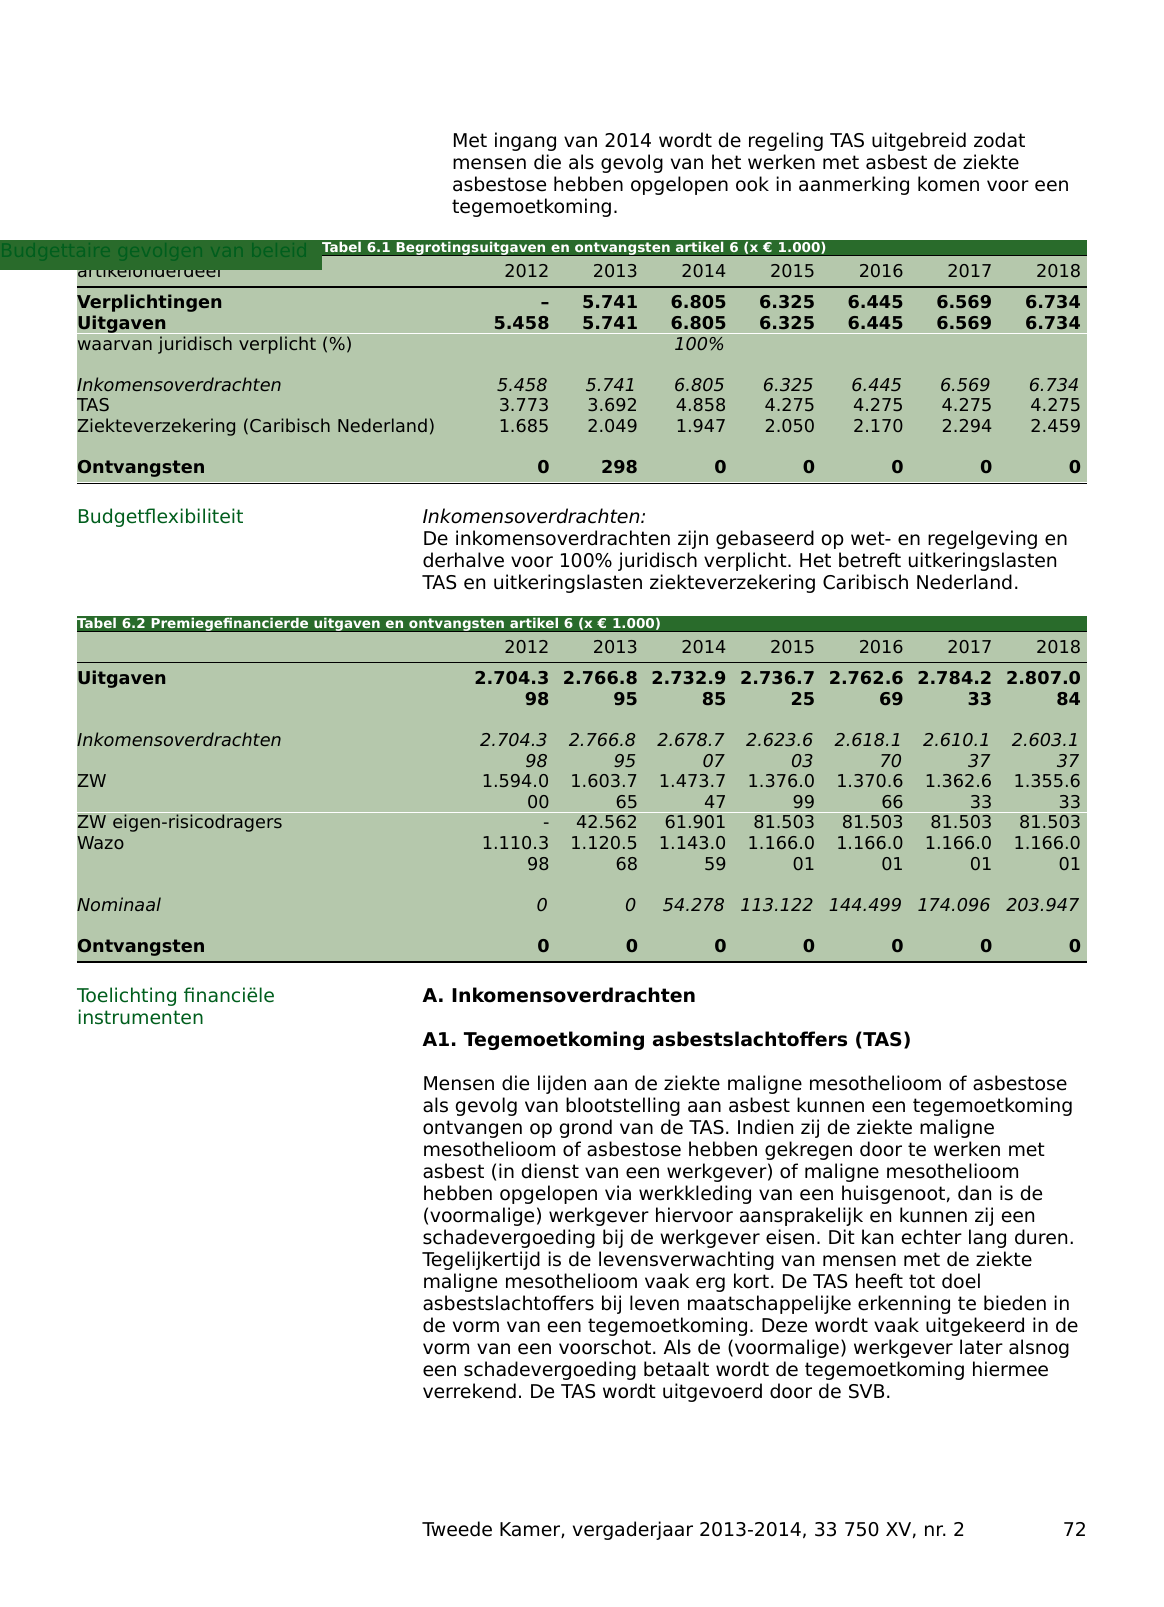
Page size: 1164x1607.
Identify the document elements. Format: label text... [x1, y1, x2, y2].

table_cell [77, 632, 466, 662]
table_cell [732, 334, 821, 354]
table_cell 6.445 [821, 375, 909, 395]
table_cell [644, 437, 732, 457]
table_cell artikelonderdeel [77, 256, 466, 286]
table_cell [77, 916, 466, 936]
table_cell 6.325 [732, 375, 821, 395]
table_cell [821, 874, 909, 895]
table_cell 1.376.099 [732, 771, 821, 812]
table_cell 113.122 [732, 895, 821, 916]
table_cell [644, 709, 732, 730]
text Met ingang van 2014 wordt de regeling TAS uitgebreid zodat mensen die als gevolg van het werken met asbest de ziekte asbestose hebben opgelopen ook in aanmerking komen voor een tegemoetkoming. [452, 130, 1087, 218]
table_cell [909, 874, 998, 895]
table_cell 2012 [466, 632, 555, 662]
table_cell 6.445 [821, 288, 909, 313]
table_cell 2013 [555, 632, 644, 662]
table_cell [77, 437, 466, 457]
table_cell - [466, 813, 555, 833]
table_cell Inkomensoverdrachten [77, 375, 466, 395]
table_cell [77, 709, 466, 730]
text Inkomensoverdrachten: [422, 506, 1087, 528]
table_cell [555, 354, 644, 375]
table_cell 4.858 [644, 395, 732, 416]
table_cell [998, 874, 1087, 895]
table_cell Ontvangsten [77, 936, 466, 961]
table_cell 2.807.084 [998, 663, 1087, 709]
table_cell 2012 [466, 256, 555, 286]
table_cell 0 [466, 895, 555, 916]
table_cell 1.166.001 [998, 833, 1087, 874]
table_cell [644, 354, 732, 375]
table_cell 2.678.707 [644, 730, 732, 771]
table_cell [466, 437, 555, 457]
table_cell 1.594.000 [466, 771, 555, 812]
table_cell 5.741 [555, 375, 644, 395]
table_cell 2.762.669 [821, 663, 909, 709]
table_cell [732, 874, 821, 895]
table_cell 2.766.895 [555, 730, 644, 771]
table_cell [555, 916, 644, 936]
table_cell waarvan juridisch verplicht (%) [77, 334, 466, 354]
table_cell 2013 [555, 256, 644, 286]
table_cell 0 [466, 457, 555, 482]
table_cell 0 [998, 936, 1087, 961]
table_cell 2.784.233 [909, 663, 998, 709]
text De inkomensoverdrachten zijn gebaseerd op wet- en regelgeving en derhalve voor 100% juridisch verplicht. Het betreft uitkeringslasten TAS en uitkeringslasten ziekteverzekering Caribisch Nederland. [422, 528, 1087, 594]
table_cell [644, 874, 732, 895]
table_cell 4.275 [998, 395, 1087, 416]
table_cell 1.166.001 [732, 833, 821, 874]
table_cell 4.275 [909, 395, 998, 416]
table_cell 4.275 [732, 395, 821, 416]
table_cell Wazo [77, 833, 466, 874]
table_cell [732, 709, 821, 730]
table_cell 3.692 [555, 395, 644, 416]
table_cell 100% [644, 334, 732, 354]
table_cell Verplichtingen [77, 288, 466, 313]
table_cell 3.773 [466, 395, 555, 416]
text Mensen die lijden aan de ziekte maligne mesothelioom of asbestose als gevolg van blootstelling aan asbest kunnen een tegemoetkoming ontvangen op grond van de TAS. Indien zij de ziekte maligne mesothelioom of asbestose hebben gekregen door te werken met asbest (in dienst van een werkgever) of maligne mesothelioom hebben opgelopen via werkkleding van een huisgenoot, dan is de (voormalige) werkgever hiervoor aansprakelijk en kunnen zij een schadevergoeding bij de werkgever eisen. Dit kan echter lang duren. Tegelijkertijd is de levensverwachting van mensen met de ziekte maligne mesothelioom vaak erg kort. De TAS heeft tot doel asbestslachtoffers bij leven maatschappelijke erkenning te bieden in de vorm van een tegemoetkoming. Deze wordt vaak uitgekeerd in de vorm van een voorschot. Als de (voormalige) werkgever later alsnog een schadevergoeding betaalt wordt de tegemoetkoming hiermee verrekend. De TAS wordt uitgevoerd door de SVB. [422, 1073, 1087, 1403]
table_cell 2.050 [732, 416, 821, 437]
table_cell 6.569 [909, 313, 998, 333]
table_cell 298 [555, 457, 644, 482]
table_cell 0 [909, 936, 998, 961]
table_cell 6.734 [998, 288, 1087, 313]
table_cell 2.704.398 [466, 663, 555, 709]
table_cell TAS [77, 395, 466, 416]
table_cell 0 [821, 936, 909, 961]
text [77, 528, 399, 536]
table_cell 0 [732, 936, 821, 961]
table_cell [732, 916, 821, 936]
table_header Tabel 6.2 Premiegefinancierde uitgaven en ontvangsten artikel 6 (x € 1.000) [77, 616, 1087, 631]
table_cell 5.741 [555, 288, 644, 313]
table_cell [555, 334, 644, 354]
table_cell [821, 334, 909, 354]
table_cell [821, 354, 909, 375]
table_cell 6.805 [644, 313, 732, 333]
table_cell 2016 [821, 632, 909, 662]
table_cell Uitgaven [77, 313, 466, 333]
table_cell 0 [998, 457, 1087, 482]
table_cell 2018 [998, 632, 1087, 662]
table_cell [909, 354, 998, 375]
table_cell [732, 354, 821, 375]
table_cell 1.110.398 [466, 833, 555, 874]
text Budgetflexibiliteit [77, 506, 399, 528]
table_cell 203.947 [998, 895, 1087, 916]
table_cell 2.618.170 [821, 730, 909, 771]
table_cell 2.294 [909, 416, 998, 437]
table_cell [732, 437, 821, 457]
table_cell [998, 437, 1087, 457]
table_cell 2.170 [821, 416, 909, 437]
table_cell [821, 916, 909, 936]
table_cell 1.603.765 [555, 771, 644, 812]
table_cell 81.503 [909, 813, 998, 833]
table_cell [466, 709, 555, 730]
table_cell 144.499 [821, 895, 909, 916]
subtitle A1. Tegemoetkoming asbestslachtoffers (TAS) [422, 1029, 1087, 1051]
table_cell 2.623.603 [732, 730, 821, 771]
text Toelichting financiële instrumenten [77, 985, 399, 1029]
table_cell [644, 916, 732, 936]
table_cell 2015 [732, 632, 821, 662]
table_cell [77, 354, 466, 375]
table_cell 1.166.001 [821, 833, 909, 874]
table_cell 0 [732, 457, 821, 482]
table_cell 1.685 [466, 416, 555, 437]
table_cell 2015 [732, 256, 821, 286]
table_cell 1.166.001 [909, 833, 998, 874]
table_header Tabel 6.1 Begrotingsuitgaven en ontvangsten artikel 6 (x € 1.000) [0, 240, 1087, 270]
table_cell 1.362.633 [909, 771, 998, 812]
table_cell [909, 334, 998, 354]
table_cell [466, 916, 555, 936]
table_cell [555, 709, 644, 730]
table_cell Inkomensoverdrachten [77, 730, 466, 771]
table_cell 1.370.666 [821, 771, 909, 812]
table_cell [998, 354, 1087, 375]
table_cell 2014 [644, 256, 732, 286]
table_cell [555, 874, 644, 895]
table_cell 6.734 [998, 313, 1087, 333]
table_cell 0 [644, 936, 732, 961]
table_cell [998, 709, 1087, 730]
table_cell [555, 437, 644, 457]
subtitle A. Inkomensoverdrachten [422, 985, 1087, 1007]
table_cell 6.805 [644, 288, 732, 313]
table_cell 54.278 [644, 895, 732, 916]
table_cell [821, 709, 909, 730]
table_cell 0 [555, 936, 644, 961]
table_cell 2.459 [998, 416, 1087, 437]
table_cell 6.445 [821, 313, 909, 333]
table_cell 174.096 [909, 895, 998, 916]
table_cell 2017 [909, 632, 998, 662]
table_cell [909, 437, 998, 457]
table_cell 1.120.568 [555, 833, 644, 874]
table_cell 81.503 [821, 813, 909, 833]
table_cell [466, 334, 555, 354]
table_cell 0 [466, 936, 555, 961]
table_cell ZW eigen-risicodragers [77, 813, 466, 833]
table_cell 81.503 [998, 813, 1087, 833]
table_cell Ontvangsten [77, 457, 466, 482]
table_cell [466, 354, 555, 375]
table_cell – [466, 288, 555, 313]
table_cell 2014 [644, 632, 732, 662]
table_cell 0 [644, 457, 732, 482]
table_cell 2.610.137 [909, 730, 998, 771]
table_cell 2018 [998, 256, 1087, 286]
table_cell 4.275 [821, 395, 909, 416]
table_cell 2.766.895 [555, 663, 644, 709]
table_cell ZW [77, 771, 466, 812]
table_cell Ziekteverzekering (Caribisch Nederland) [77, 416, 466, 437]
table_cell [998, 334, 1087, 354]
table_cell 2.049 [555, 416, 644, 437]
table_cell 2.736.725 [732, 663, 821, 709]
table_cell [466, 874, 555, 895]
table_cell 0 [821, 457, 909, 482]
table_cell 2.732.985 [644, 663, 732, 709]
table_cell Uitgaven [77, 663, 466, 709]
table_cell 81.503 [732, 813, 821, 833]
table_cell [998, 916, 1087, 936]
table_cell 0 [909, 457, 998, 482]
table_cell [909, 709, 998, 730]
table_cell 6.325 [732, 313, 821, 333]
table_cell 2.704.398 [466, 730, 555, 771]
table_cell 1.355.633 [998, 771, 1087, 812]
table_cell 5.458 [466, 313, 555, 333]
table_cell 1.473.747 [644, 771, 732, 812]
table_cell 6.734 [998, 375, 1087, 395]
table_cell 2.603.137 [998, 730, 1087, 771]
table_cell [77, 874, 466, 895]
table_cell 6.569 [909, 375, 998, 395]
table_cell 2017 [909, 256, 998, 286]
table_cell 2016 [821, 256, 909, 286]
table_cell 0 [555, 895, 644, 916]
table_cell 42.562 [555, 813, 644, 833]
table_cell 6.325 [732, 288, 821, 313]
table_cell [821, 437, 909, 457]
table_cell Nominaal [77, 895, 466, 916]
table_cell 1.947 [644, 416, 732, 437]
table_cell 6.569 [909, 288, 998, 313]
table_cell [909, 916, 998, 936]
table_cell 6.805 [644, 375, 732, 395]
table_cell 61.901 [644, 813, 732, 833]
table_cell 5.741 [555, 313, 644, 333]
table_cell 5.458 [466, 375, 555, 395]
table_cell 1.143.059 [644, 833, 732, 874]
